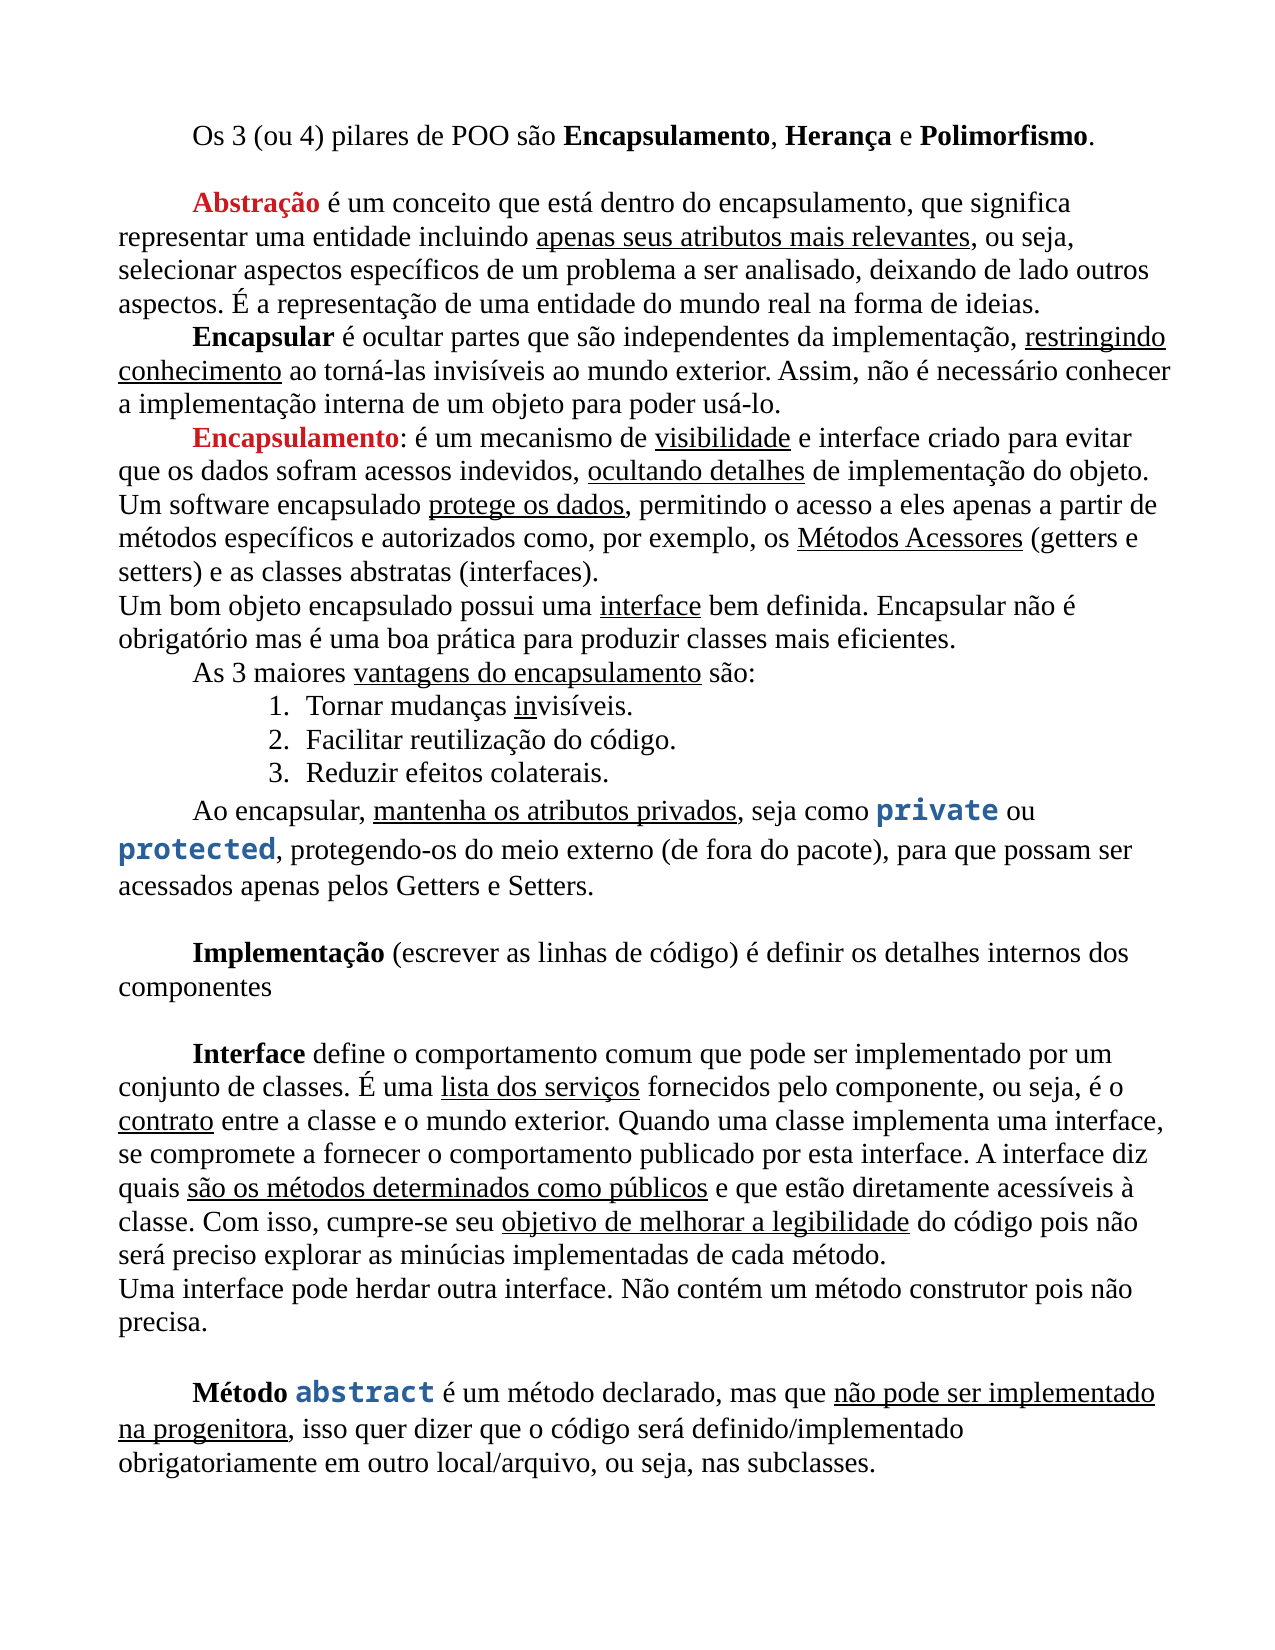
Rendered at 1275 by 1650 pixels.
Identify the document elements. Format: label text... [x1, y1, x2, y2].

list Reduzir efeitos colaterais. [268, 755, 1157, 789]
text Encapsulamento: é um mecanismo de visibilidade e interface criado para evitar que os dados sofram acessos indevidos, ocultando detalhes de implementação do objeto. Um software encapsulado protege os dados, permitindo o acesso a eles apenas a partir de métodos específicos e autorizados como, por exemplo, os Métodos Acessores (getters e setters) e as classes abstratas (interfaces). [118, 420, 1181, 588]
text Encapsular é ocultar partes que são independentes da implementação, restringindo conhecimento ao torná-las invisíveis ao mundo exterior. Assim, não é necessário conhecer a implementação interna de um objeto para poder usá-lo. [118, 319, 1181, 420]
text Implementação (escrever as linhas de código) é definir os detalhes internos dos componentes [118, 935, 1181, 1002]
text Ao encapsular, mantenha os atributos privados, seja como private ou protected, protegendo-os do meio externo (de fora do pacote), para que possam ser acessados apenas pelos Getters e Setters. [118, 789, 1186, 902]
list Tornar mudanças invisíveis. [268, 688, 1157, 722]
text Uma interface pode herdar outra interface. Não contém um método construtor pois não precisa. [118, 1271, 1157, 1338]
text Os 3 (ou 4) pilares de POO são Encapsulamento, Herança e Polimorfismo. [118, 118, 1181, 152]
text Método abstract é um método declarado, mas que não pode ser implementado na progenitora, isso quer dizer que o código será definido/implementado obrigatoriamente em outro local/arquivo, ou seja, nas subclasses. [118, 1371, 1157, 1478]
text As 3 maiores vantagens do encapsulamento são: [118, 655, 1181, 688]
list Facilitar reutilização do código. [268, 722, 1157, 755]
text Abstração é um conceito que está dentro do encapsulamento, que significa representar uma entidade incluindo apenas seus atributos mais relevantes, ou seja, selecionar aspectos específicos de um problema a ser analisado, deixando de lado outros aspectos. É a representação de uma entidade do mundo real na forma de ideias. [118, 185, 1181, 319]
text Interface define o comportamento comum que pode ser implementado por um conjunto de classes. É uma lista dos serviços fornecidos pelo componente, ou seja, é o contrato entre a classe e o mundo exterior. Quando uma classe implementa uma interface, se compromete a fornecer o comportamento publicado por esta interface. A interface diz quais são os métodos determinados como públicos e que estão diretamente acessíveis à classe. Com isso, cumpre-se seu objetivo de melhorar a legibilidade do código pois não será preciso explorar as minúcias implementadas de cada método. [118, 1036, 1174, 1271]
text Um bom objeto encapsulado possui uma interface bem definida. Encapsular não é obrigatório mas é uma boa prática para produzir classes mais eficientes. [118, 588, 1181, 655]
